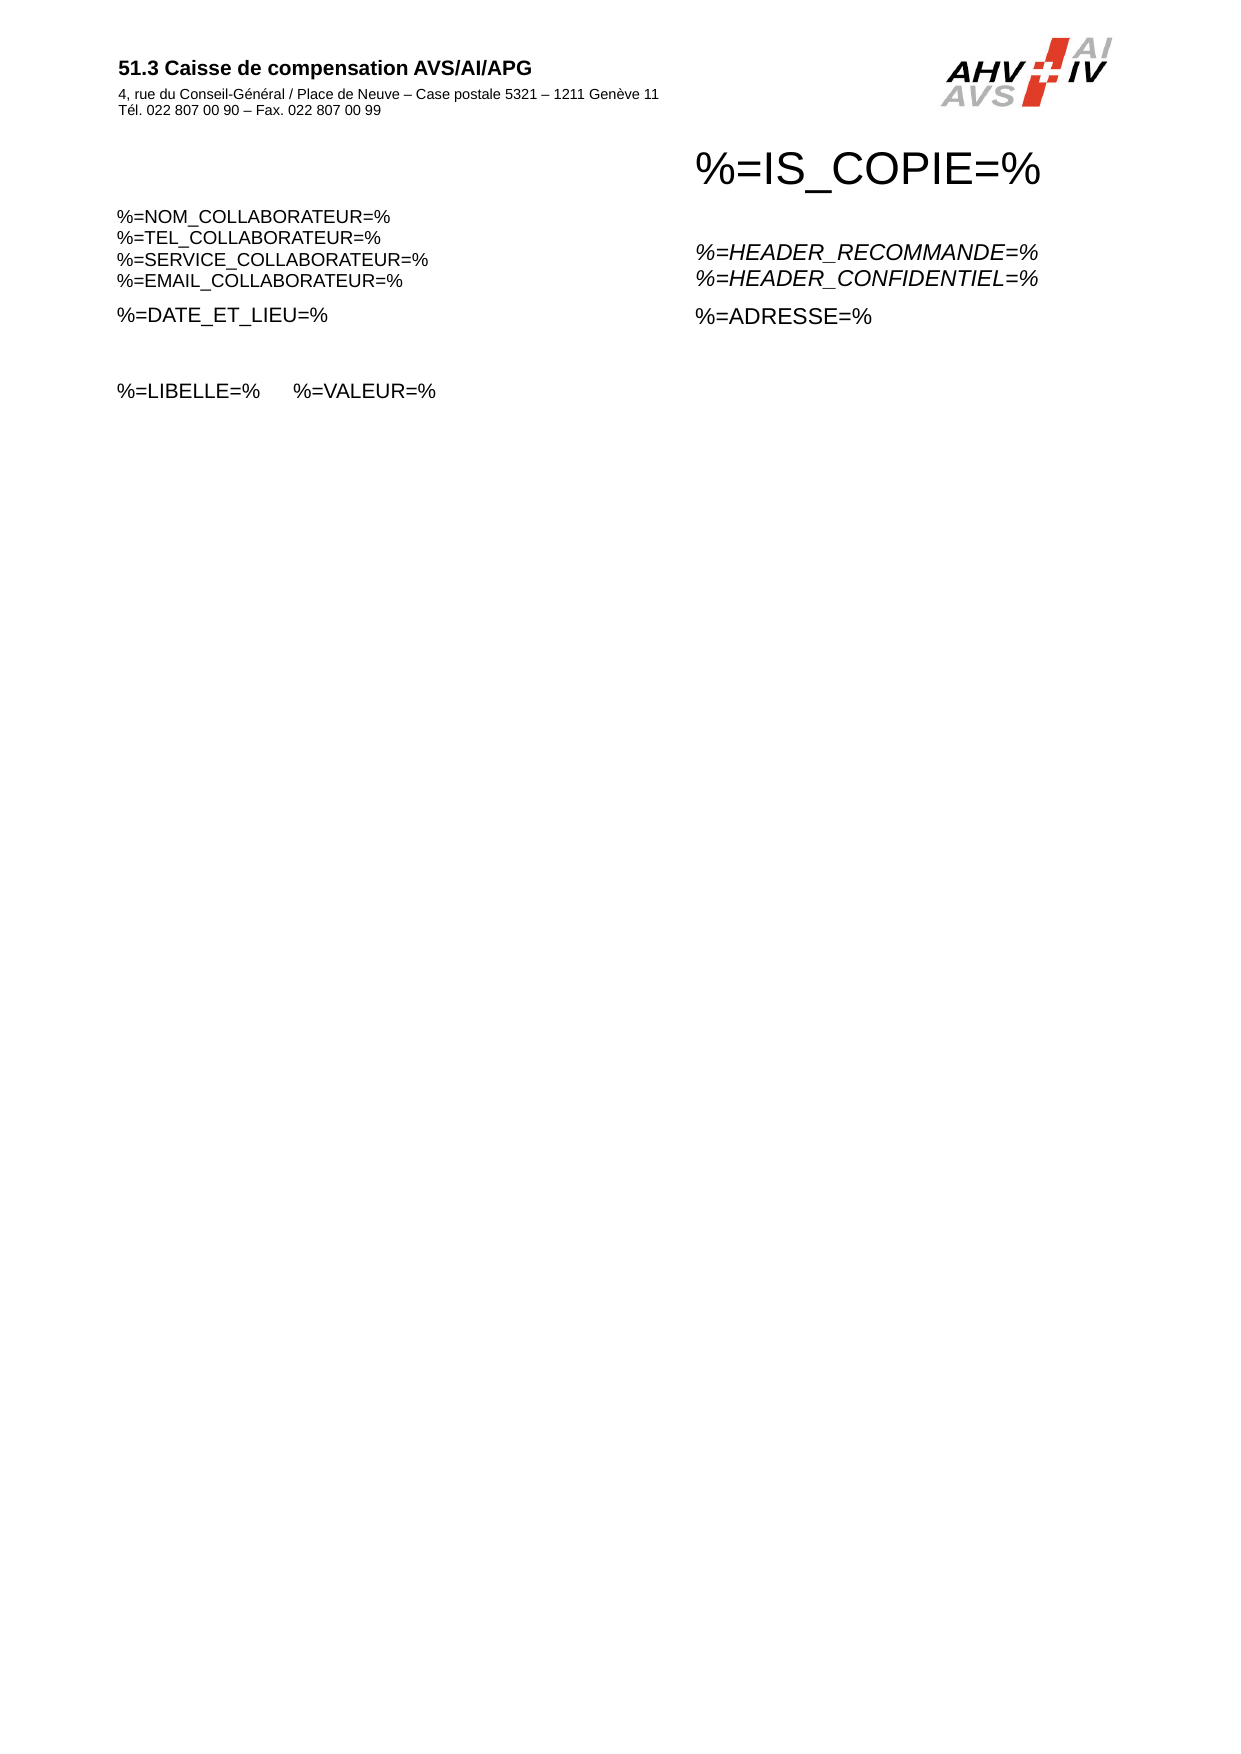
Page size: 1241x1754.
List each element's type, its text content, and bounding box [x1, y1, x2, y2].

table_cell %=HEADER_RECOMMANDE=% %=HEADER_CONFIDENTIEL=% [689, 200, 1122, 297]
text 4, rue du Conseil-Général / Place de Neuve – Case postale 5321 – 1211 Genève 11 [118, 85, 932, 102]
table_header %=IS_COPIE=% [689, 136, 1122, 200]
table_header [118, 136, 689, 200]
table_cell [294, 333, 689, 373]
table_cell %=VALEUR=% [294, 373, 689, 408]
table_cell %=ADRESSE=% [689, 298, 1122, 442]
table_header %=DATE_ET_LIEU=% [118, 298, 689, 333]
text 51.3 Caisse de compensation AVS/AI/APG [118, 55, 932, 79]
text Tél. 022 807 00 90 – Fax. 022 807 00 99 [118, 102, 1122, 119]
table_cell %=NOM_COLLABORATEUR=% %=TEL_COLLABORATEUR=% %=SERVICE_COLLABORATEUR=% %=EMAIL_COLLABORATEUR=% [118, 200, 689, 297]
table_cell %=LIBELLE=% [118, 373, 294, 408]
table_cell [118, 409, 294, 442]
table_cell [294, 409, 689, 442]
picture [932, 30, 1118, 113]
table_cell [118, 333, 294, 373]
